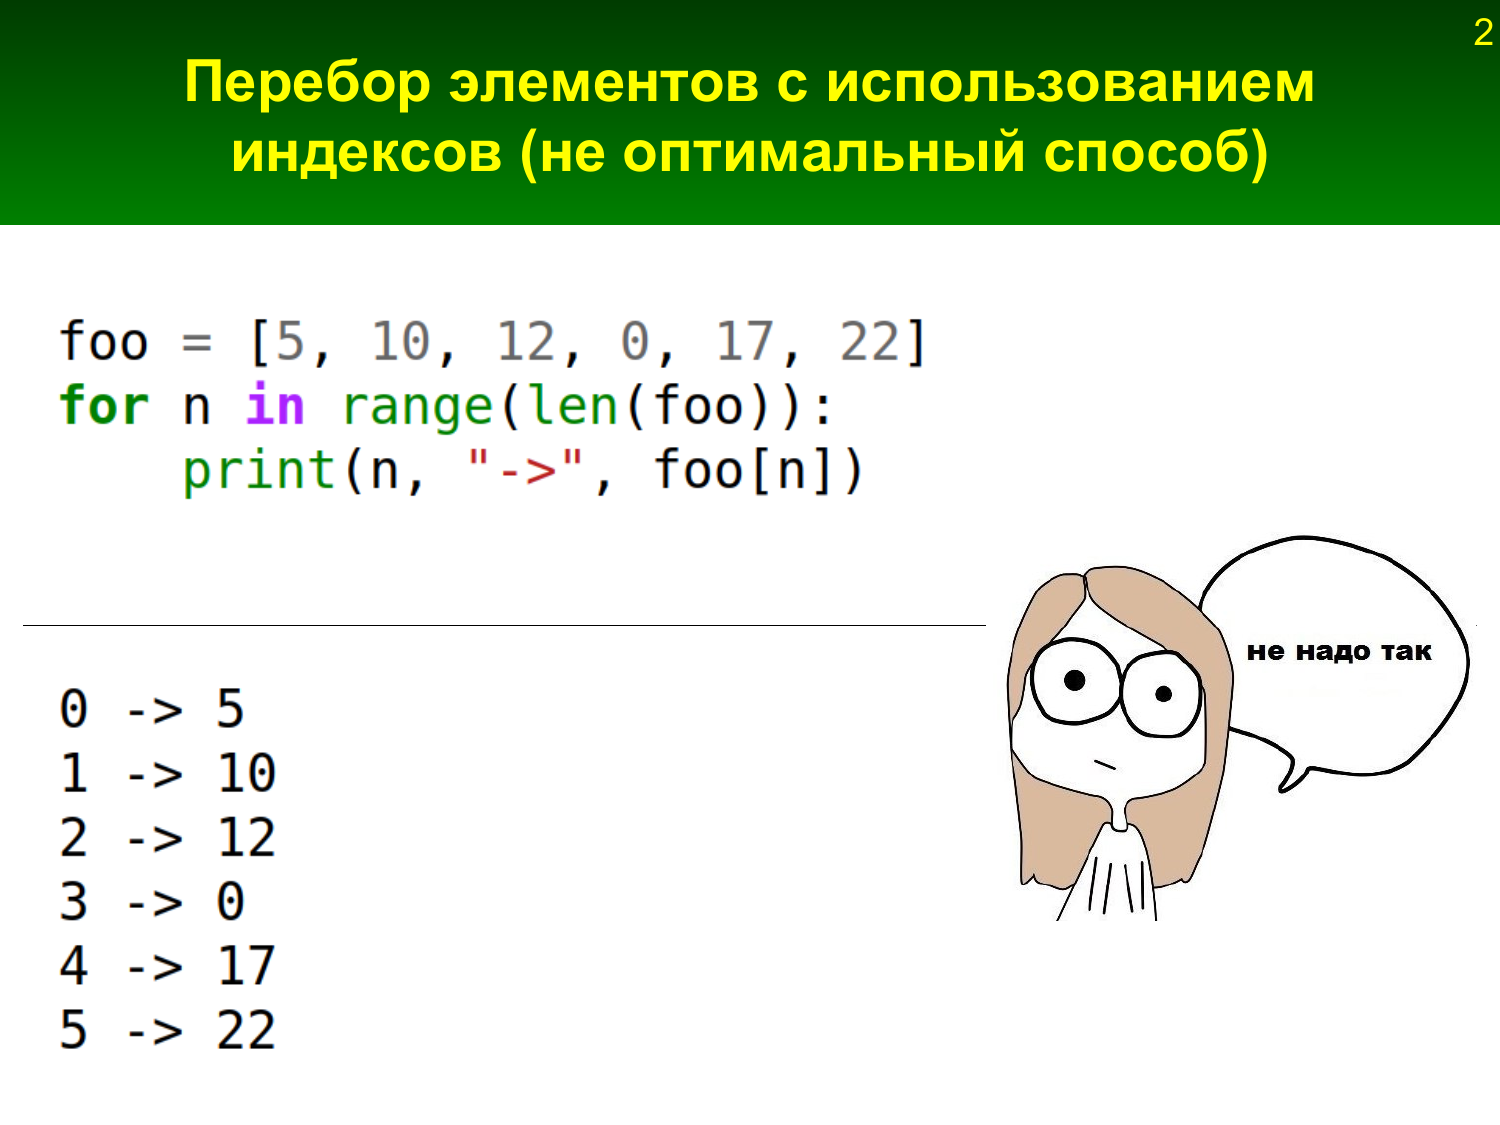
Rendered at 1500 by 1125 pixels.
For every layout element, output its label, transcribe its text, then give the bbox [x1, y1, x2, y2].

picture [47, 673, 298, 1063]
picture [986, 531, 1477, 921]
title Перебор элементов с использованием индексов (не оптимальный способ) [75, 11, 1426, 215]
picture [48, 307, 934, 508]
